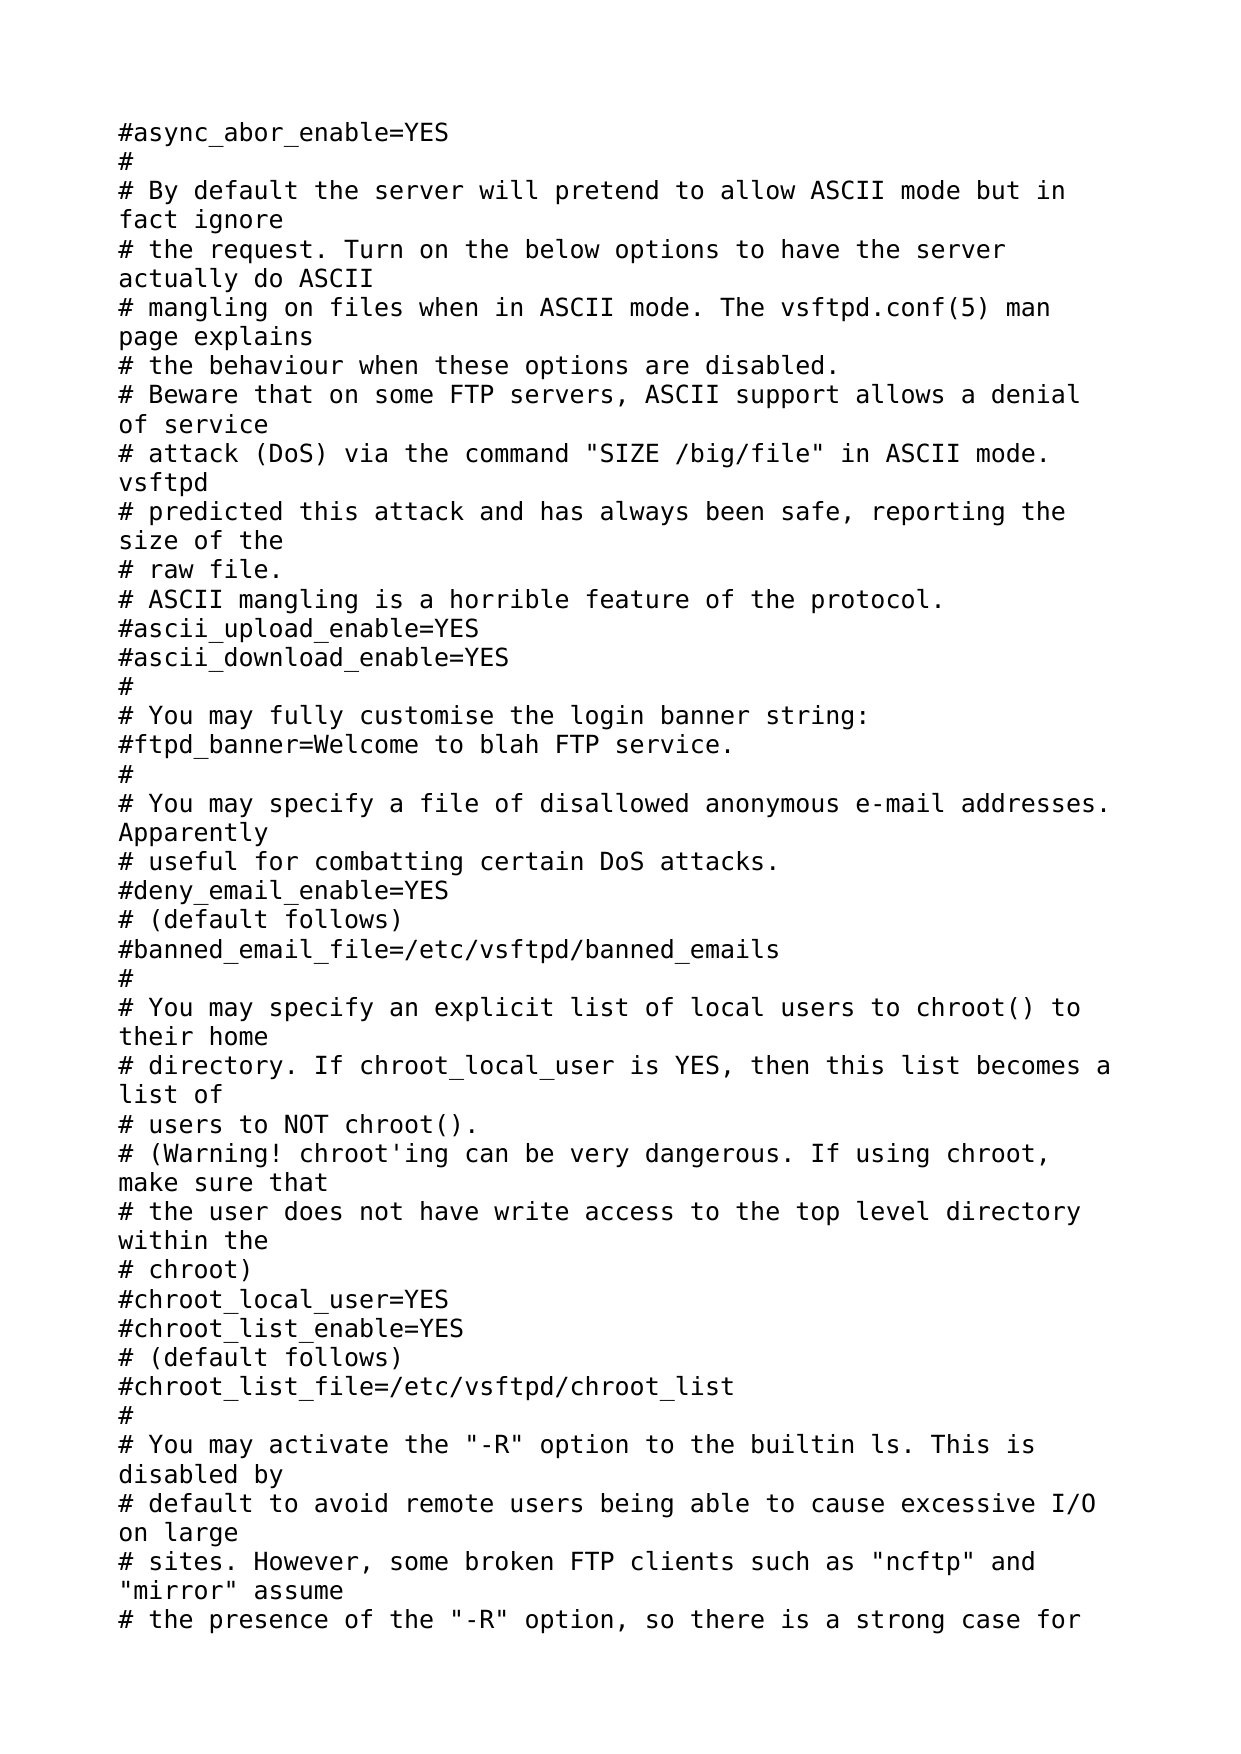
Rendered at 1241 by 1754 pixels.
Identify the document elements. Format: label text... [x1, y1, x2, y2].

text #async_abor_enable=YES # # By default the server will pretend to allow ASCII mode but in fact ignore # the request. Turn on the below options to have the server actually do ASCII # mangling on files when in ASCII mode. The vsftpd.conf(5) man page explains # the behaviour when these options are disabled. # Beware that on some FTP servers, ASCII support allows a denial of service # attack (DoS) via the command "SIZE /big/file" in ASCII mode. vsftpd # predicted this attack and has always been safe, reporting the size of the # raw file. # ASCII mangling is a horrible feature of the protocol. #ascii_upload_enable=YES #ascii_download_enable=YES # # You may fully customise the login banner string: #ftpd_banner=Welcome to blah FTP service. # # You may specify a file of disallowed anonymous e-mail addresses. Apparently # useful for combatting certain DoS attacks. #deny_email_enable=YES # (default follows) #banned_email_file=/etc/vsftpd/banned_emails # # You may specify an explicit list of local users to chroot() to their home # directory. If chroot_local_user is YES, then this list becomes a list of # users to NOT chroot(). # (Warning! chroot'ing can be very dangerous. If using chroot, make sure that # the user does not have write access to the top level directory within the # chroot) #chroot_local_user=YES #chroot_list_enable=YES # (default follows) #chroot_list_file=/etc/vsftpd/chroot_list # # You may activate the "-R" option to the builtin ls. This is disabled by # default to avoid remote users being able to cause excessive I/O on large # sites. However, some broken FTP clients such as "ncftp" and "mirror" assume # the presence of the "-R" option, so there is a strong case for [118, 118, 1122, 1635]
